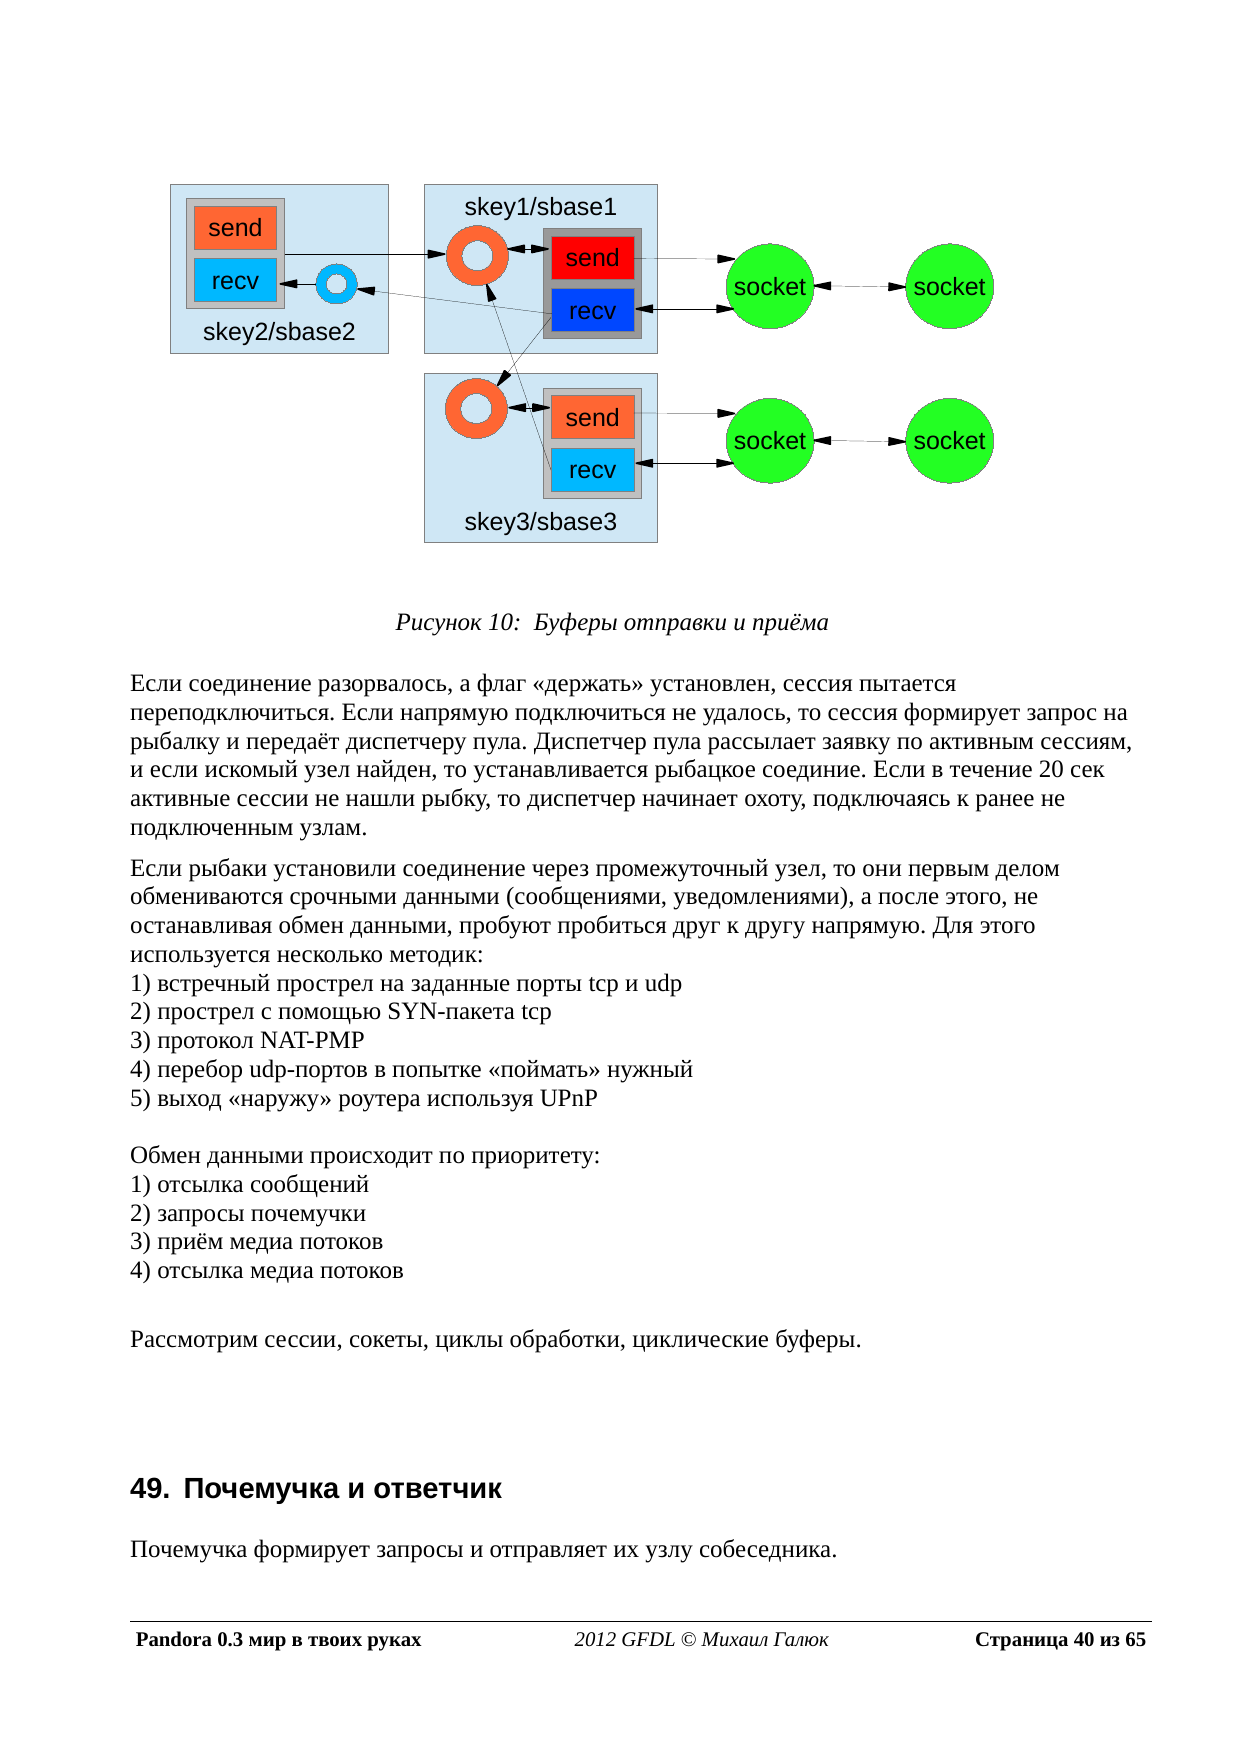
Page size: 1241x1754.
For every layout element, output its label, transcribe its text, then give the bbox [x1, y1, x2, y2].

text 3) протокол NAT-PMP [130, 1025, 1152, 1054]
text 2) прострел с помощью SYN-пакета tcp [130, 996, 1152, 1025]
text 1) отсылка сообщений [130, 1169, 1152, 1198]
text Если рыбаки установили соединение через промежуточный узел, то они первым делом обмениваются срочными данными (сообщениями, уведомлениями), а после этого, не останавливая обмен данными, пробуют пробиться друг к другу напрямую. Для этого используется несколько методик: [130, 853, 1152, 968]
text Рассмотрим сессии, сокеты, циклы обработки, циклические буферы. [130, 1324, 1152, 1353]
text 1) встречный прострел на заданные порты tcp и udp [130, 968, 1152, 996]
text 4) отсылка медиа потоков [130, 1255, 1152, 1284]
text 4) перебор udp-портов в попытке «поймать» нужный [130, 1054, 1152, 1083]
text Обмен данными происходит по приоритету: [130, 1140, 1152, 1169]
text 5) выход «наружу» роутера используя UPnP [130, 1083, 1152, 1111]
text Почемучка формирует запросы и отправляет их узлу собеседника. [130, 1534, 1152, 1563]
text 3) приём медиа потоков [130, 1226, 1152, 1255]
subtitle Почемучка и ответчик [130, 1471, 1152, 1504]
text 2) запросы почемучки [130, 1198, 1152, 1226]
text Рисунок 10: Буферы отправки и приёма [127, 607, 1099, 635]
text Если соединение разорвалось, а флаг «держать» установлен, сессия пытается переподключиться. Если напрямую подключиться не удалось, то сессия формирует запрос на рыбалку и передаёт диспетчеру пула. Диспетчер пула рассылает заявку по активным сессиям, и если искомый узел найден, то устанавливается рыбацкое соединие. Если в течение 20 сек активные сессии не нашли рыбку, то диспетчер начинает охоту, подключаясь к ранее не подключенным узлам. [127, 147, 1152, 841]
